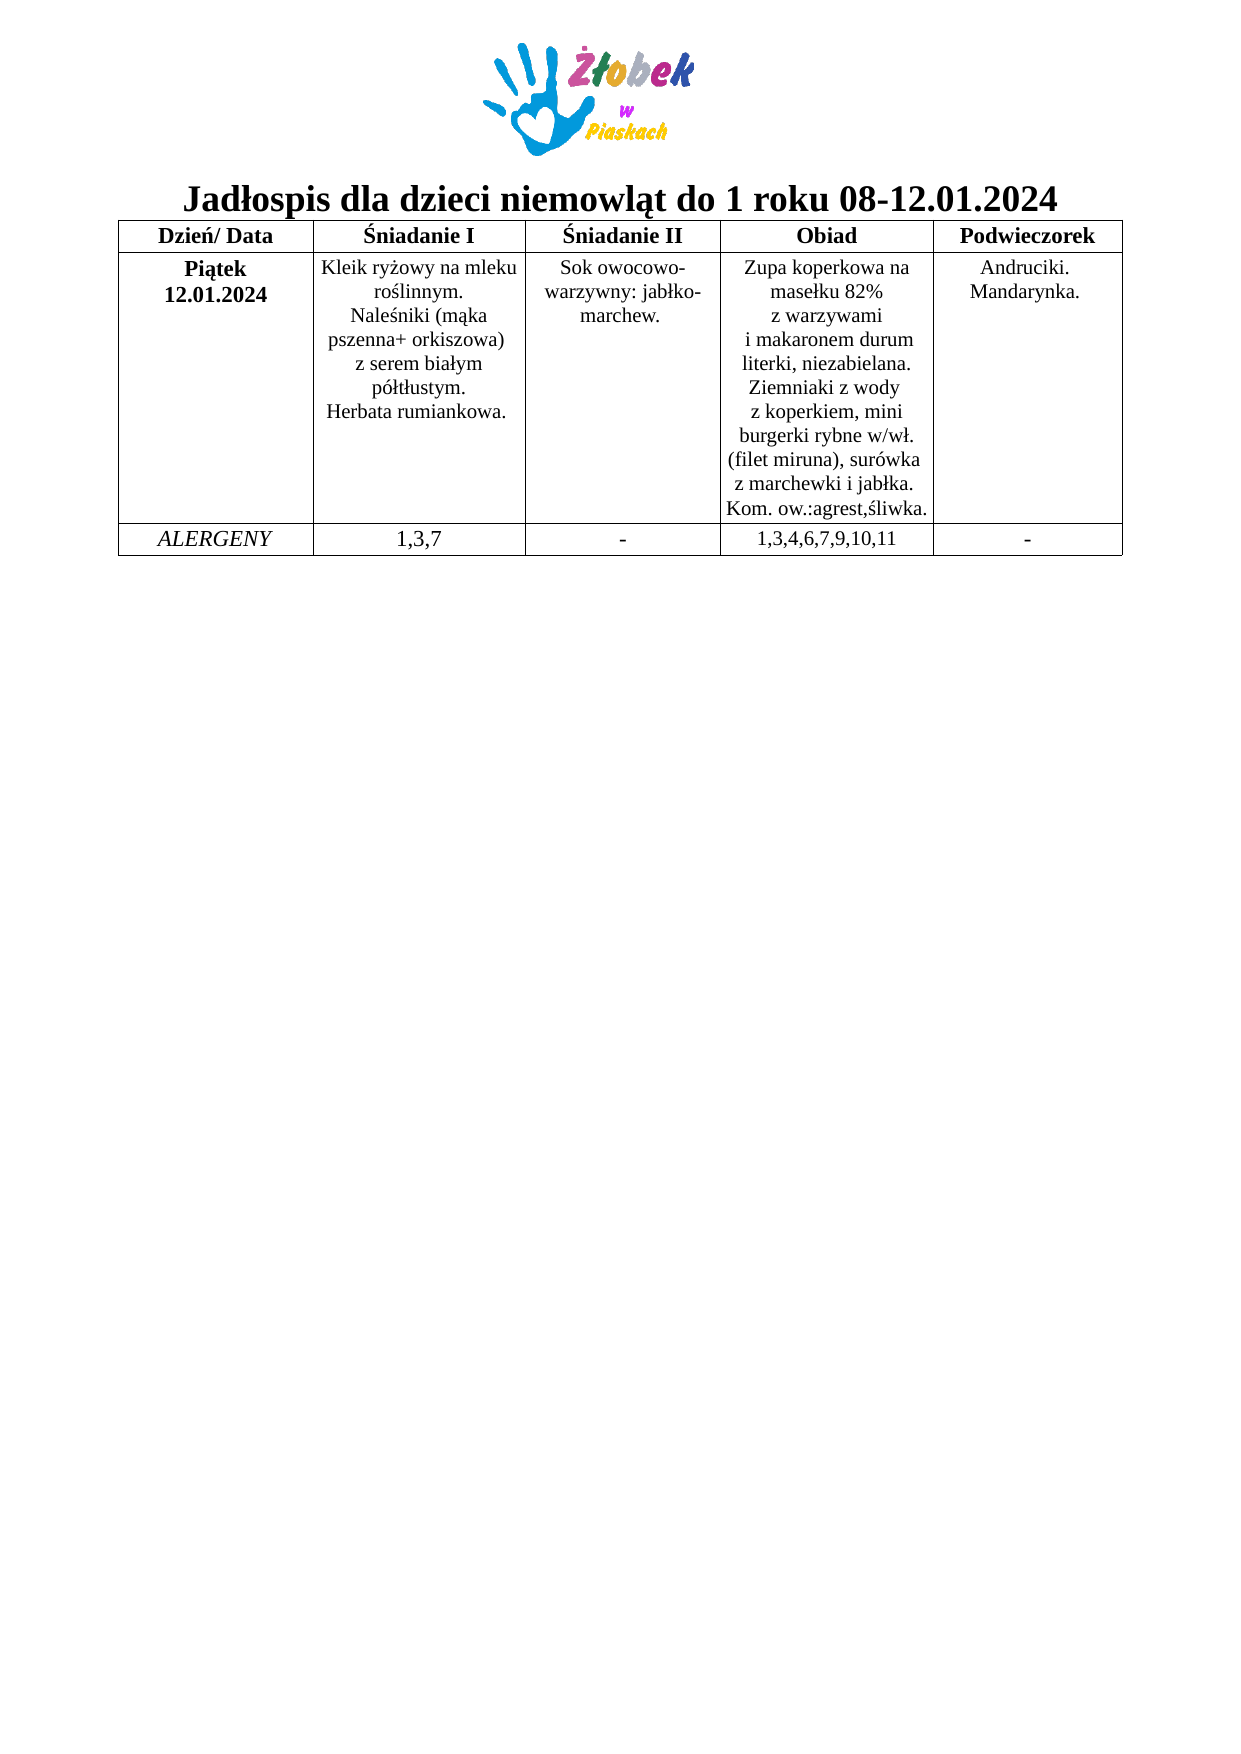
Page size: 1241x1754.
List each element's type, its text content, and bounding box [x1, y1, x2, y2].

table_cell ALERGENY [119, 524, 313, 555]
table_cell - [526, 524, 720, 555]
table_cell Piątek 12.01.2024 [119, 253, 313, 522]
table_cell - [934, 524, 1122, 555]
table_header Śniadanie I [314, 221, 525, 252]
table_header Obiad [721, 221, 933, 252]
table_header Śniadanie II [526, 221, 720, 252]
table_cell Andruciki. Mandarynka. [934, 253, 1122, 522]
table_cell 1,3,7 [314, 524, 525, 555]
table_cell Zupa koperkowa na masełku 82% z warzywami i makaronem durum literki, niezabielana. Ziemniaki z wody z koperkiem, mini burgerki rybne w/wł.(filet miruna), surówka z marchewki i jabłka. Kom. ow.:agrest,śliwka. [721, 253, 933, 522]
table_cell Sok owocowo-warzywny: jabłko-marchew. [526, 253, 720, 522]
picture [483, 43, 694, 156]
text Jadłospis dla dzieci niemowląt do 1 roku 08-12.01.2024 [118, 176, 1122, 219]
table_cell 1,3,4,6,7,9,10,11 [721, 524, 933, 555]
table_header Podwieczorek [934, 221, 1122, 252]
table_cell Kleik ryżowy na mleku roślinnym. Naleśniki (mąka pszenna+ orkiszowa) z serem białym półtłustym. Herbata rumiankowa. [314, 253, 525, 522]
picture [518, 108, 554, 143]
table_header Dzień/ Data [119, 221, 313, 252]
